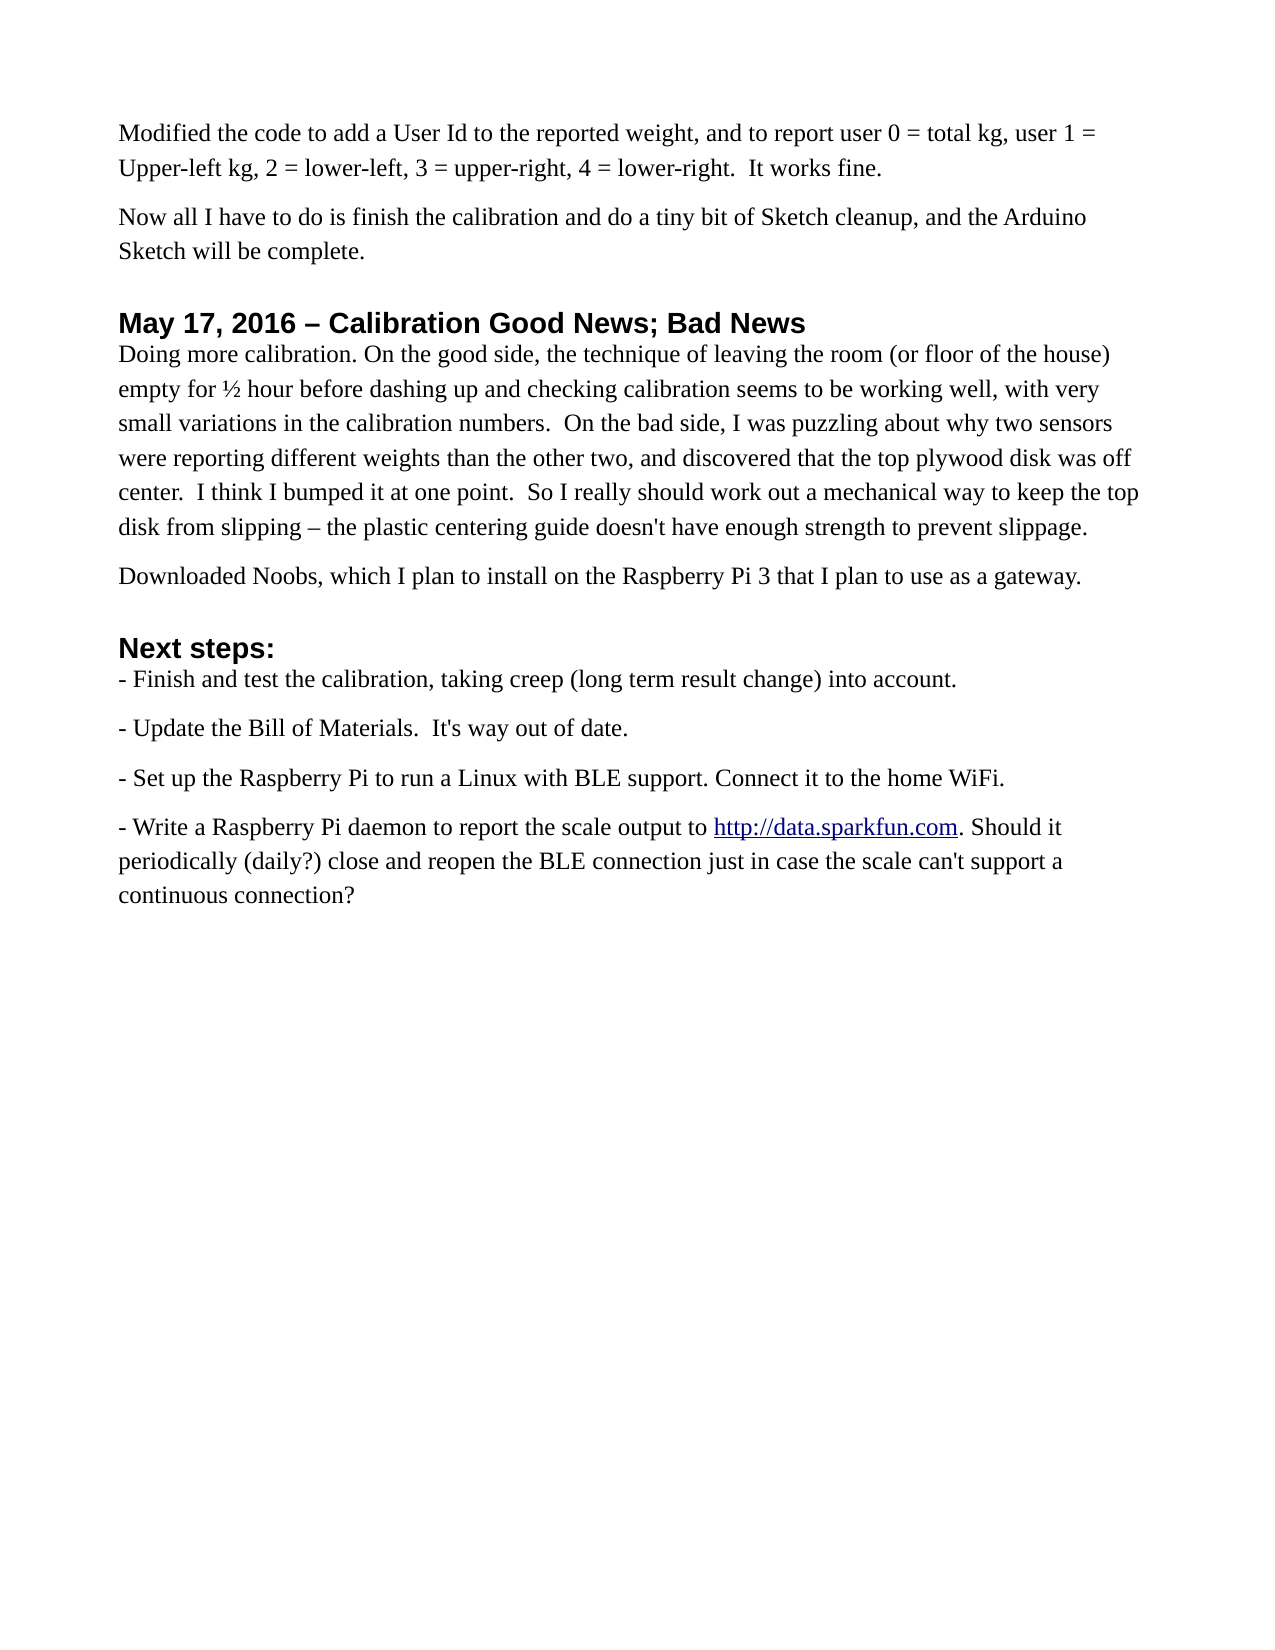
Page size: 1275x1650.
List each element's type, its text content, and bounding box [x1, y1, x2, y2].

text Doing more calibration. On the good side, the technique of leaving the room (or floor of the house) empty for ½ hour before dashing up and checking calibration seems to be working well, with very small variations in the calibration numbers. On the bad side, I was puzzling about why two sensors were reporting different weights than the other two, and discovered that the top plywood disk was off center. I think I bumped it at one point. So I really should work out a mechanical way to keep the top disk from slipping – the plastic centering guide doesn't have enough strength to prevent slippage. [118, 339, 1157, 541]
text - Write a Raspberry Pi daemon to report the scale output to http://data.sparkfun.com. Should it periodically (daily?) close and reopen the BLE connection just in case the scale can't support a continuous connection? [118, 812, 1157, 909]
text Modified the code to add a User Id to the reported weight, and to report user 0 = total kg, user 1 = Upper-left kg, 2 = lower-left, 3 = upper-right, 4 = lower-right. It works fine. [118, 118, 1157, 181]
subtitle May 17, 2016 – Calibration Good News; Bad News [118, 306, 1157, 339]
subtitle Next steps: [118, 631, 1157, 664]
text - Update the Bill of Materials. It's way out of date. [118, 713, 1157, 742]
text - Set up the Raspberry Pi to run a Linux with BLE support. Connect it to the home WiFi. [118, 763, 1157, 791]
text Downloaded Noobs, which I plan to install on the Raspberry Pi 3 that I plan to use as a gateway. [118, 561, 1157, 590]
text Now all I have to do is finish the calibration and do a tiny bit of Sketch cleanup, and the Arduino Sketch will be complete. [118, 202, 1157, 265]
text - Finish and test the calibration, taking creep (long term result change) into account. [118, 664, 1157, 693]
